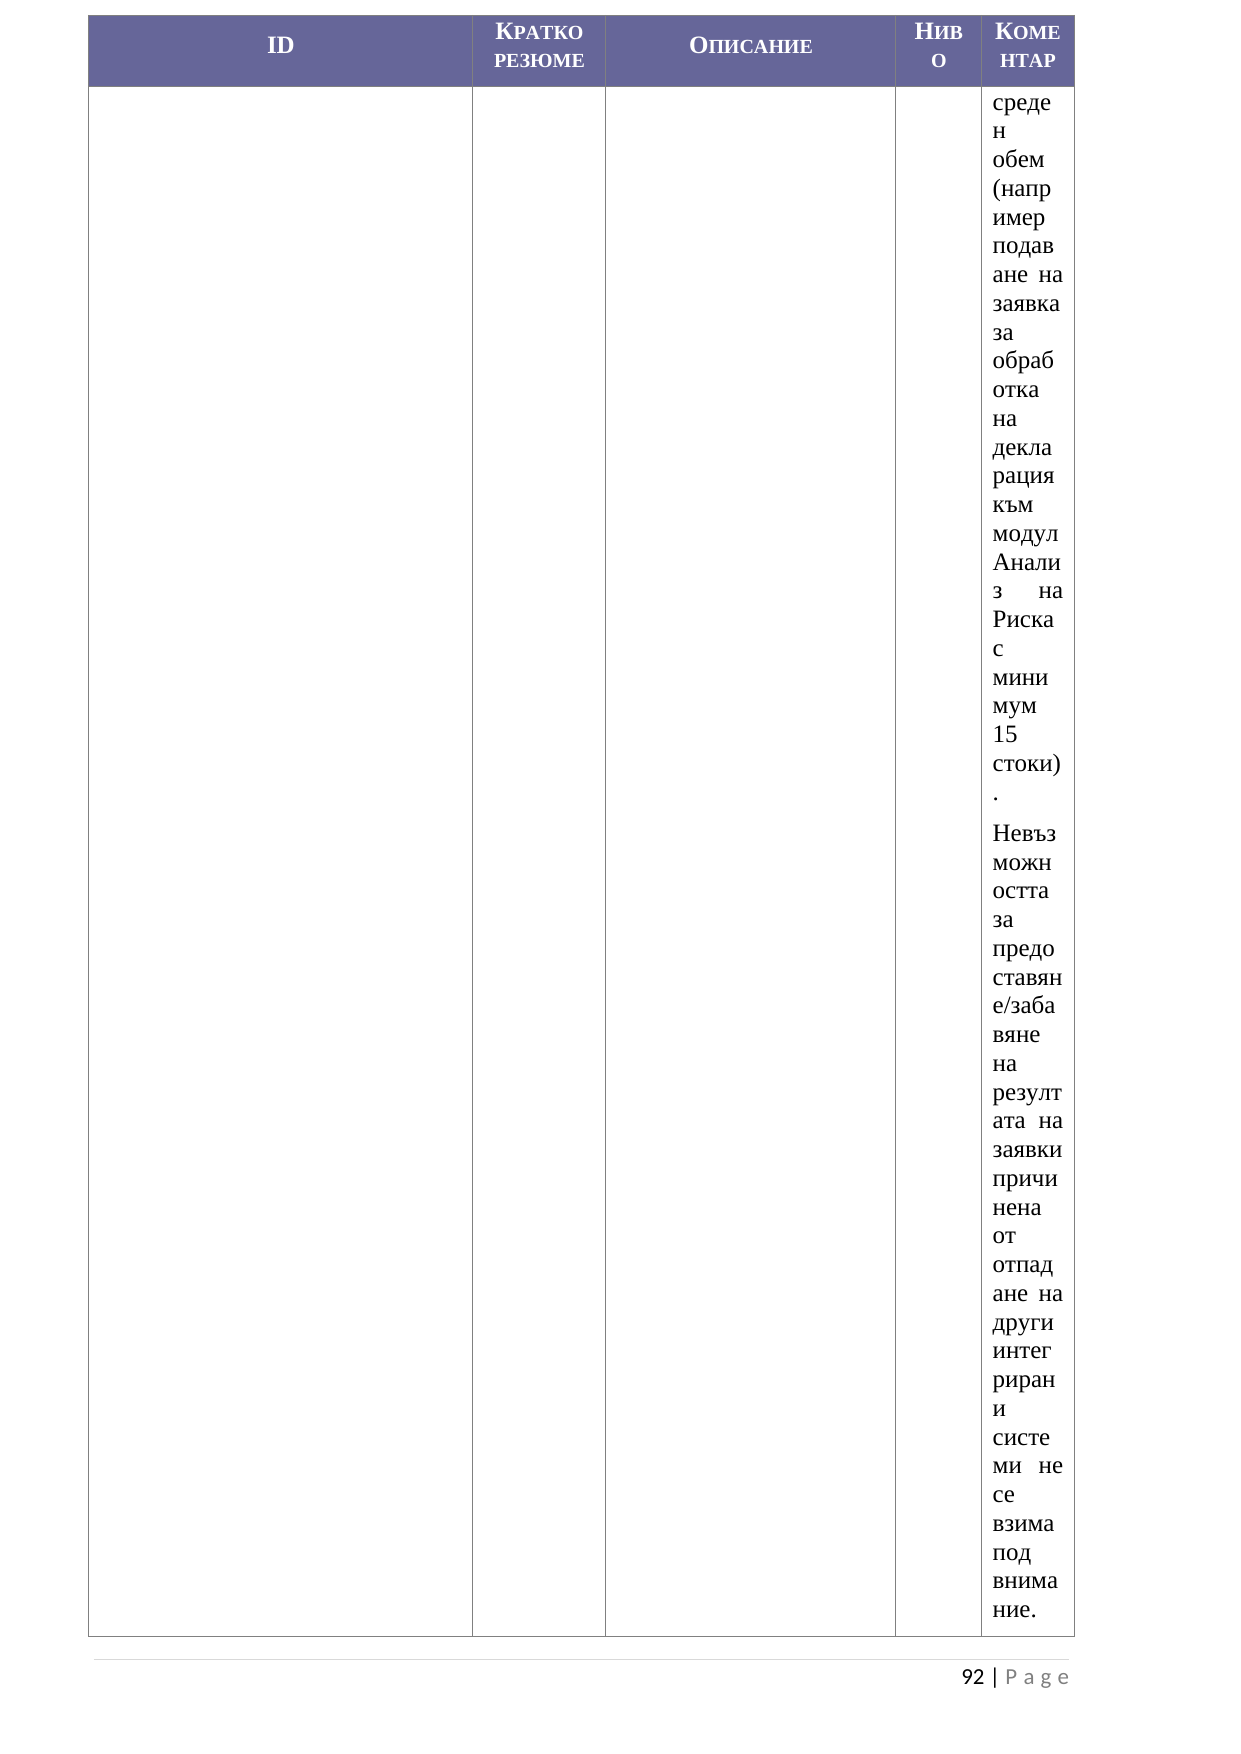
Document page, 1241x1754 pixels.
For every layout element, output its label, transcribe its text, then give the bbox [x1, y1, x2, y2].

table_cell [896, 87, 981, 1636]
table_header Ниво [896, 16, 981, 86]
table_cell [606, 87, 895, 1636]
table_header ID [89, 16, 472, 86]
table_cell среден обем (например подаване на заявка за обработка на декларация към модул Анализ на Риска с минимум 15 стоки). Невъзможността за предоставяне/забавяне на резултата на заявки причинена от отпадане на други интегрирани системи не се взима под внимание. [982, 87, 1074, 1636]
table_header Кратко резюме [473, 16, 605, 86]
table_cell [473, 87, 605, 1636]
table_header Коментар [982, 16, 1074, 86]
table_cell [89, 87, 472, 1636]
table_header Описание [606, 16, 895, 86]
